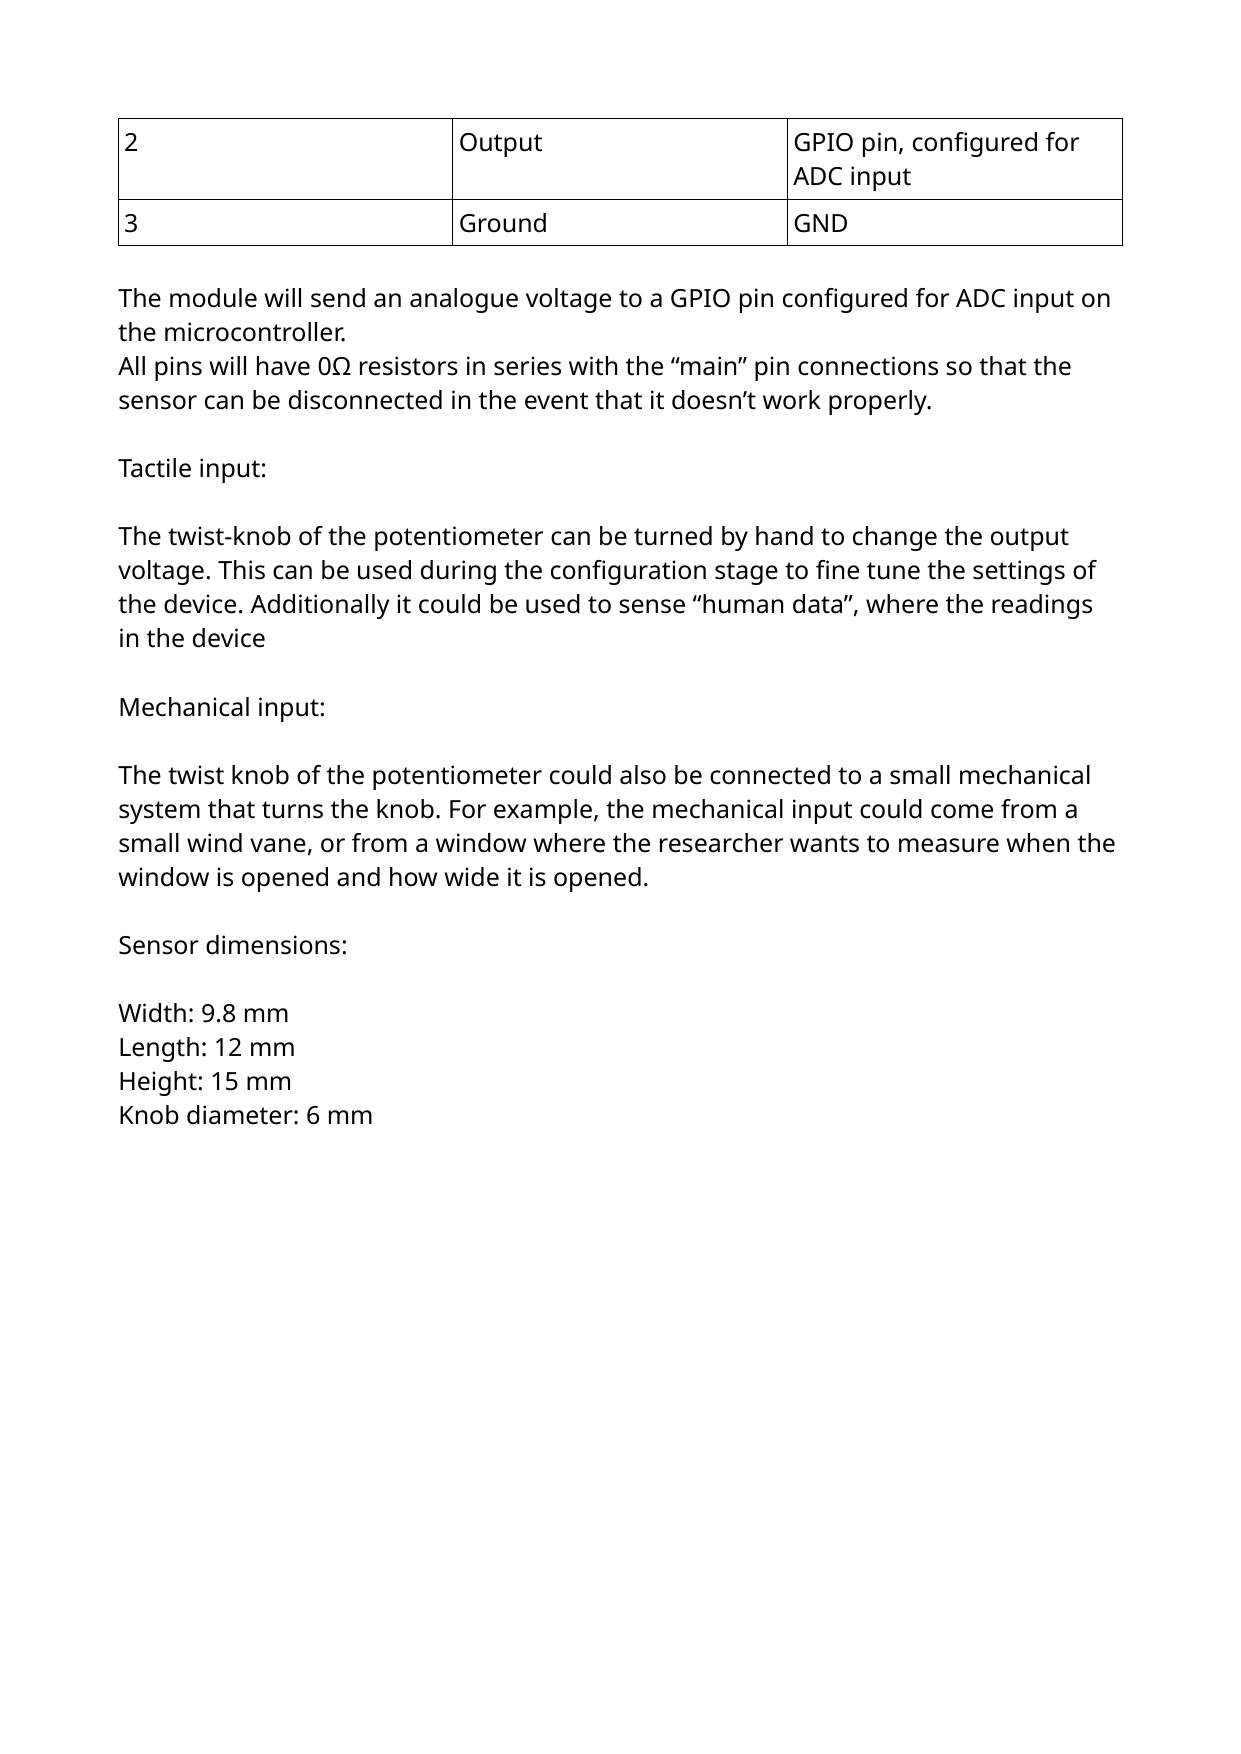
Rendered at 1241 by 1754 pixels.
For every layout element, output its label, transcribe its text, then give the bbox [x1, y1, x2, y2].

text Width: 9.8 mm [118, 996, 1122, 1030]
text Mechanical input: [118, 689, 1122, 723]
text Sensor dimensions: [118, 928, 1122, 962]
text Height: 15 mm [118, 1064, 1122, 1098]
text Knob diameter: 6 mm [118, 1098, 1122, 1132]
text The module will send an analogue voltage to a GPIO pin configured for ADC input on the microcontroller. [118, 280, 1122, 348]
table_cell 2 [119, 119, 452, 199]
text All pins will have 0Ω resistors in series with the “main” pin connections so that the sensor can be disconnected in the event that it doesn’t work properly. [118, 348, 1122, 417]
table_cell GPIO pin, configured for ADC input [788, 119, 1122, 199]
text Tactile input: [118, 451, 1122, 485]
text The twist knob of the potentiometer could also be connected to a small mechanical system that turns the knob. For example, the mechanical input could come from a small wind vane, or from a window where the researcher wants to measure when the window is opened and how wide it is opened. [118, 757, 1122, 893]
text Length: 12 mm [118, 1030, 1122, 1064]
text The twist-knob of the potentiometer can be turned by hand to change the output voltage. This can be used during the configuration stage to fine tune the settings of the device. Additionally it could be used to sense “human data”, where the readings in the device [118, 519, 1122, 655]
table_cell GND [788, 200, 1122, 245]
table_cell Output [453, 119, 787, 199]
table_cell Ground [453, 200, 787, 245]
table_cell 3 [119, 200, 452, 245]
